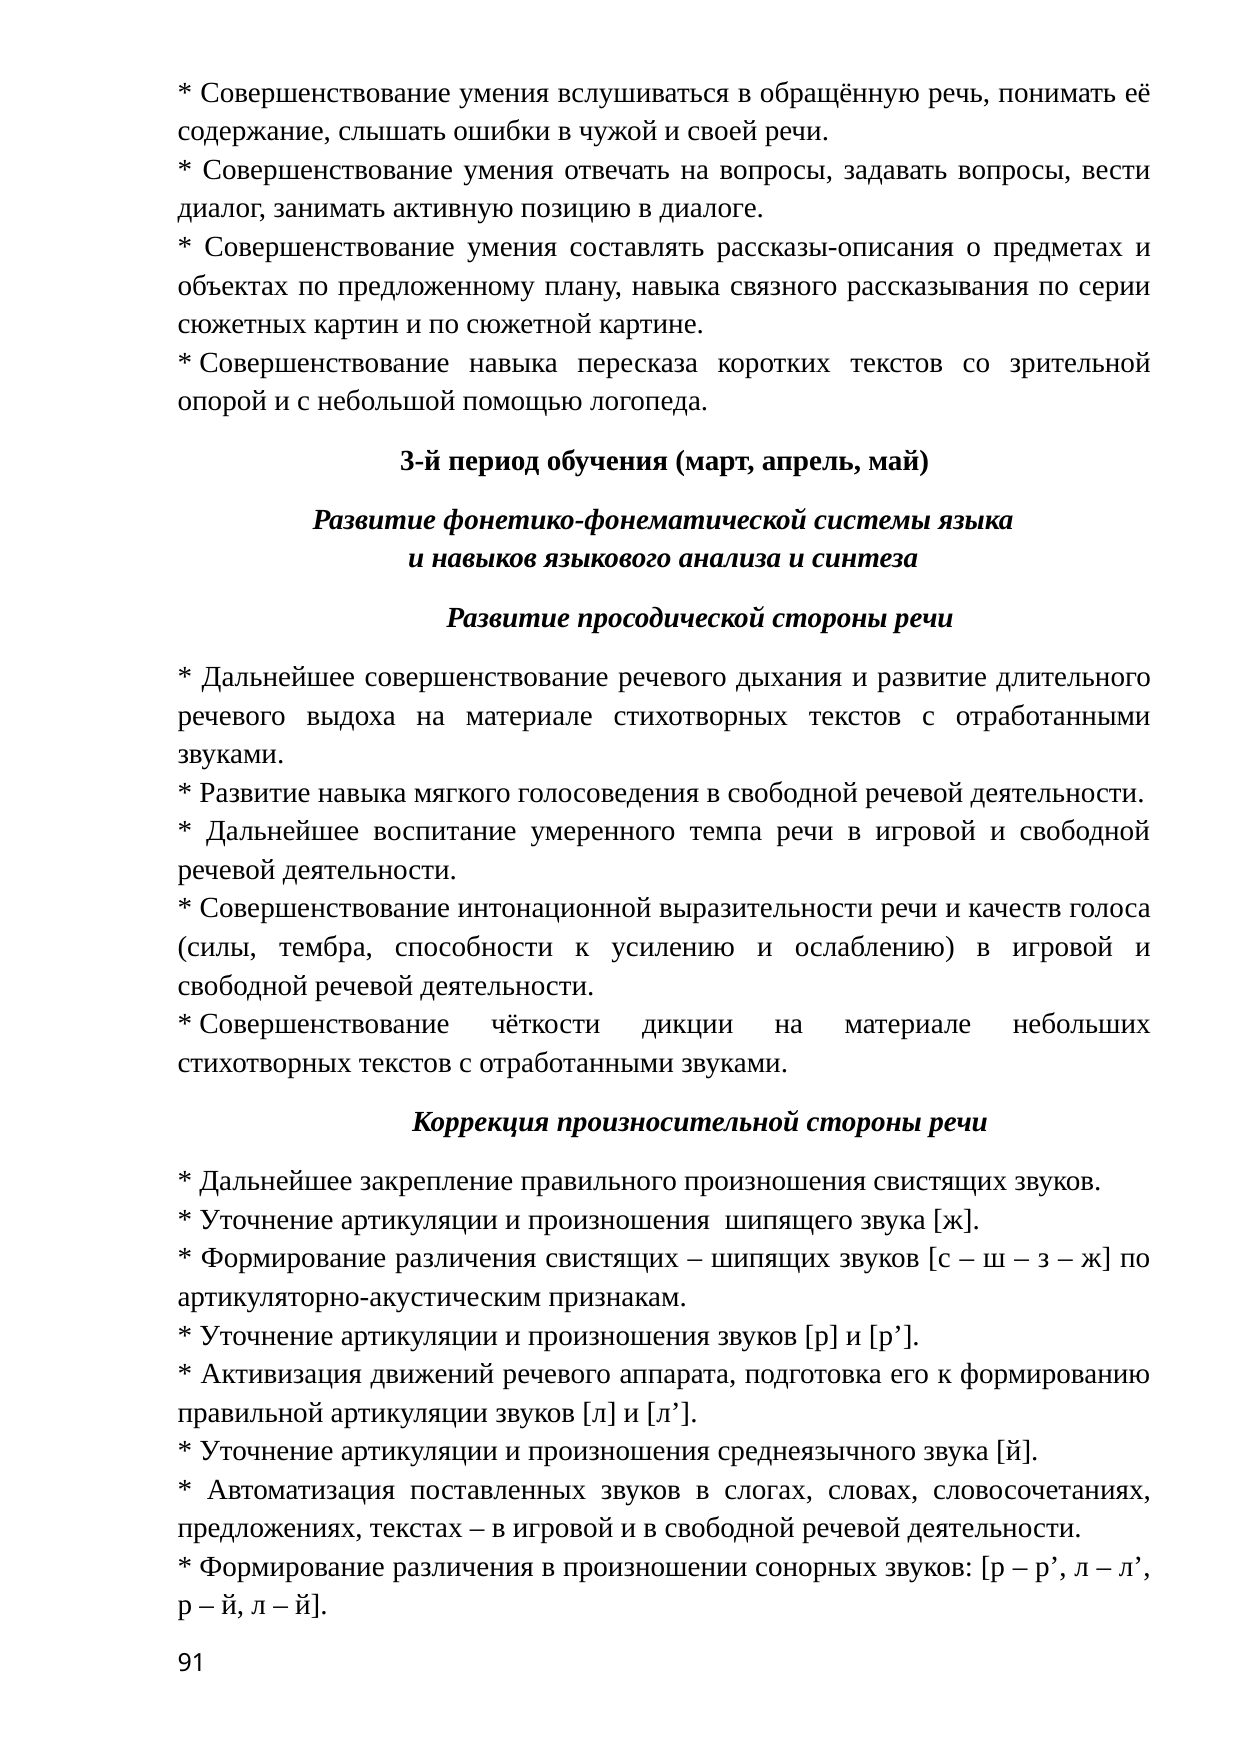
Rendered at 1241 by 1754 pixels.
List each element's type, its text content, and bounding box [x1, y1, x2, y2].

text * Развитие навыка мягкого голосоведения в свободной речевой деятельности. [177, 775, 1152, 808]
text * Дальнейшее совершенствование речевого дыхания и развитие длительного речевого выдоха на материале стихотворных текстов с отработанными звуками. [177, 659, 1152, 770]
text * Активизация движений речевого аппарата, подготовка его к формированию правильной артикуляции звуков [л] и [л’]. [177, 1356, 1152, 1428]
text * Совершенствование интонационной выразительности речи и качеств голоса (силы, тембра, способности к усилению и ослаблению) в игровой и свободной речевой деятельности. [177, 891, 1152, 1001]
text * Совершенствование умения отвечать на вопросы, задавать вопросы, вести диалог, занимать активную позицию в диалоге. [177, 152, 1152, 224]
text * Формирование различения свистящих – шипящих звуков [с – ш – з – ж] по артикуляторно-акустическим признакам. [177, 1241, 1152, 1313]
text 3-й период обучения (март, апрель, май) [177, 443, 1152, 476]
text * Формирование различения в произношении сонорных звуков: [р – р’, л – л’, р – й, л – й]. [177, 1549, 1152, 1621]
text и навыков языкового анализа и синтеза [177, 541, 1152, 574]
text Коррекция произносительной стороны речи [177, 1104, 1152, 1138]
text * Дальнейшее закрепление правильного произношения свистящих звуков. [177, 1163, 1152, 1197]
text * Уточнение артикуляции и произношения среднеязычного звука [й]. [177, 1433, 1152, 1467]
text * Автоматизация поставленных звуков в слогах, словах, словосочетаниях, предложениях, текстах – в игровой и в свободной речевой деятельности. [177, 1472, 1152, 1544]
text * Уточнение артикуляции и произношения шипящего звука [ж]. [177, 1202, 1152, 1236]
text Развитие фонетико-фонематической системы языка [177, 502, 1152, 536]
text * Совершенствование умения составлять рассказы-описания о предметах и объектах по предложенному плану, навыка связного рассказывания по серии сюжетных картин и по сюжетной картине. [177, 229, 1152, 340]
text * Уточнение артикуляции и произношения звуков [р] и [р’]. [177, 1318, 1152, 1351]
text * Дальнейшее воспитание умеренного темпа речи в игровой и свободной речевой деятельности. [177, 813, 1152, 886]
text Развитие просодической стороны речи [177, 600, 1152, 633]
text * Совершенствование навыка пересказа коротких текстов со зрительной опорой и с небольшой помощью логопеда. [177, 345, 1152, 417]
text * Совершенствование умения вслушиваться в обращённую речь, понимать её содержание, слышать ошибки в чужой и своей речи. [177, 75, 1152, 147]
text * Совершенствование чёткости дикции на материале небольших стихотворных текстов с отработанными звуками. [177, 1006, 1152, 1078]
